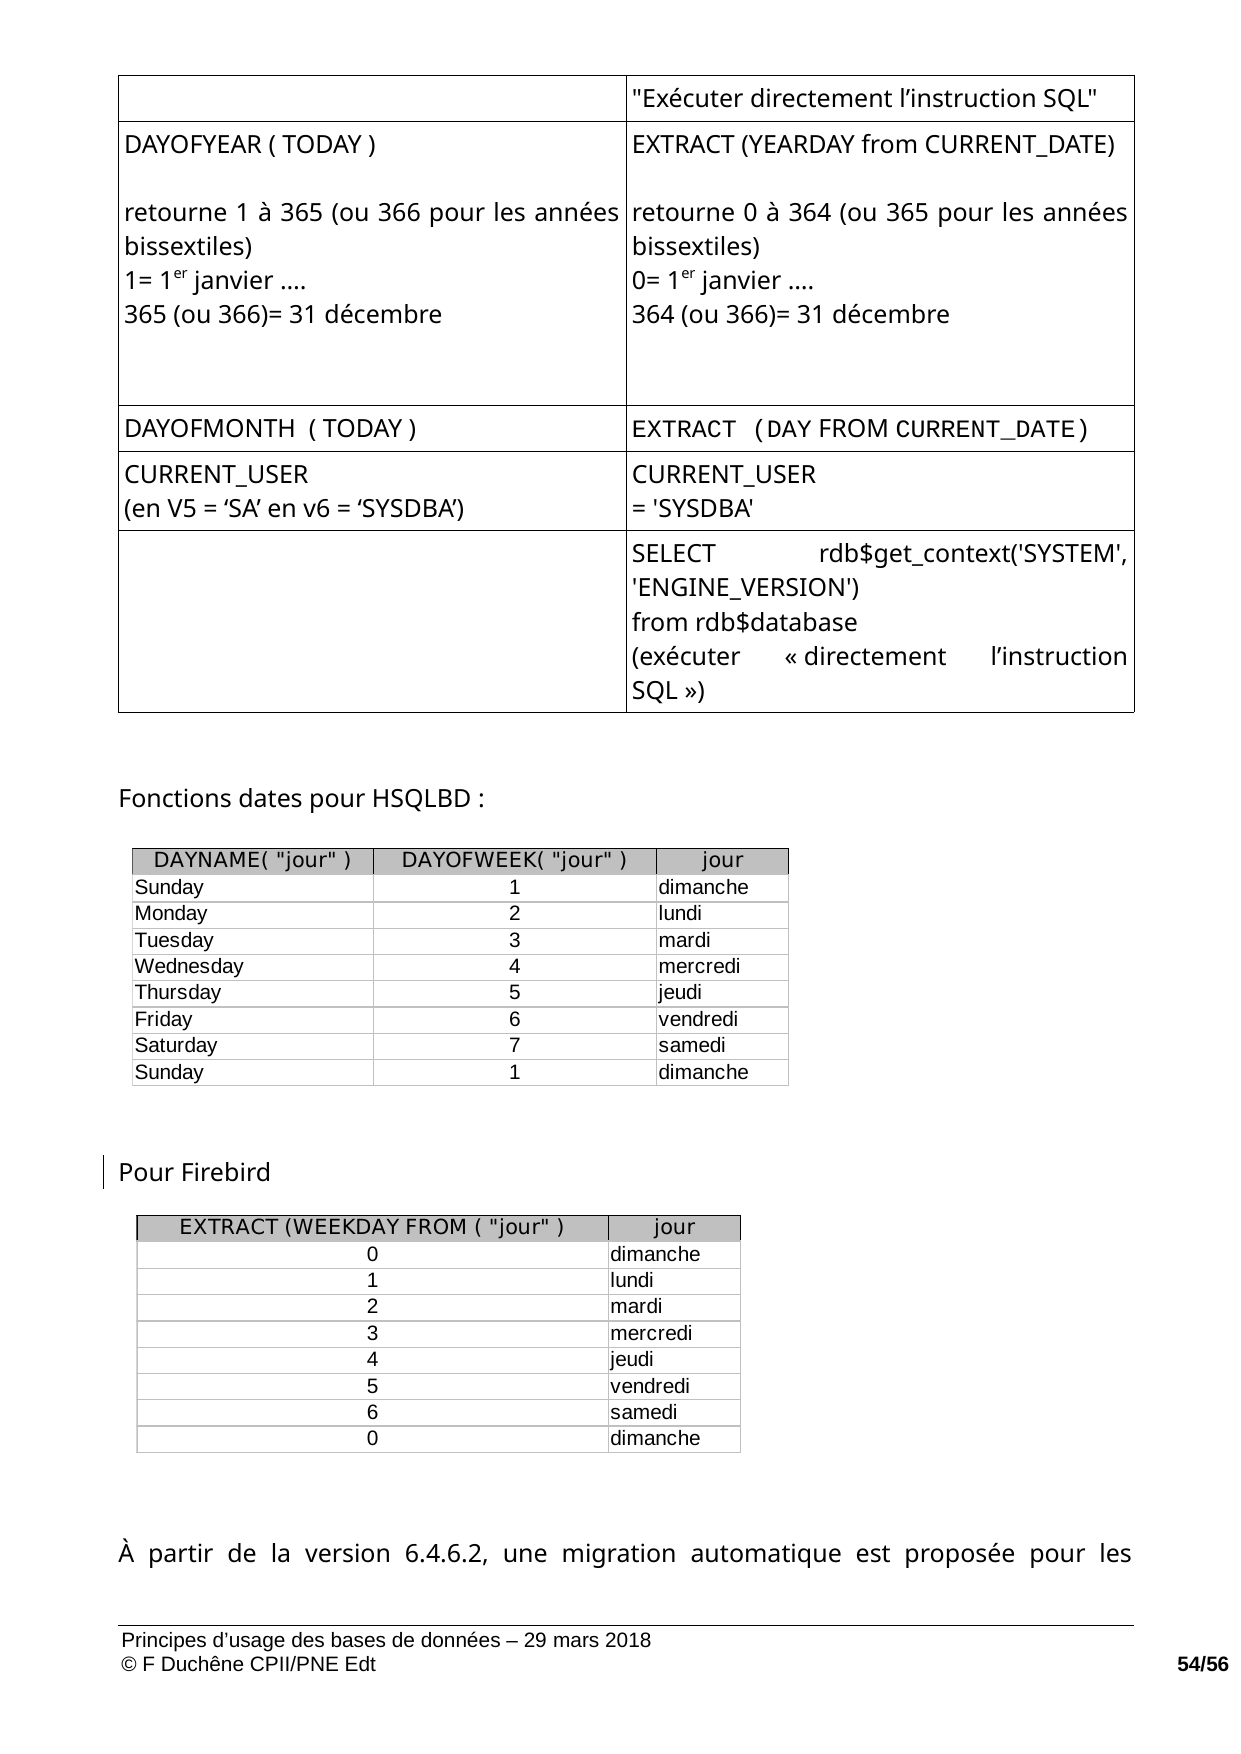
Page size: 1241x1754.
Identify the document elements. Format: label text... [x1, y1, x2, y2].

table_cell "Exécuter directement l’instruction SQL" [627, 76, 1134, 121]
text À partir de la version 6.4.6.2, une migration automatique est proposée pour les [118, 1536, 1134, 1570]
table_cell CURRENT_USER (en V5 = ‘SA’ en v6 = ‘SYSDBA’) [119, 452, 626, 530]
table_cell [119, 531, 626, 712]
table_cell CURRENT_USER = 'SYSDBA' [627, 452, 1134, 530]
table_cell DAYOFYEAR ( TODAY ) retourne 1 à 365 (ou 366 pour les années bissextiles) 1= 1er janvier …. 365 (ou 366)= 31 décembre [119, 122, 626, 405]
text Fonctions dates pour HSQLBD : [118, 780, 1134, 814]
table_cell [119, 76, 626, 121]
table_cell DAYOFMONTH ( TODAY ) [119, 406, 626, 451]
table_cell EXTRACT (DAY FROM CURRENT_DATE) [627, 406, 1134, 451]
table_cell SELECT rdb$get_context('SYSTEM', 'ENGINE_VERSION') from rdb$database (exécuter « directement l’instruction SQL ») [627, 531, 1134, 712]
table_cell EXTRACT (YEARDAY from CURRENT_DATE) retourne 0 à 364 (ou 365 pour les années bissextiles) 0= 1er janvier …. 364 (ou 366)= 31 décembre [627, 122, 1134, 405]
text Pour Firebird [118, 1155, 1134, 1189]
